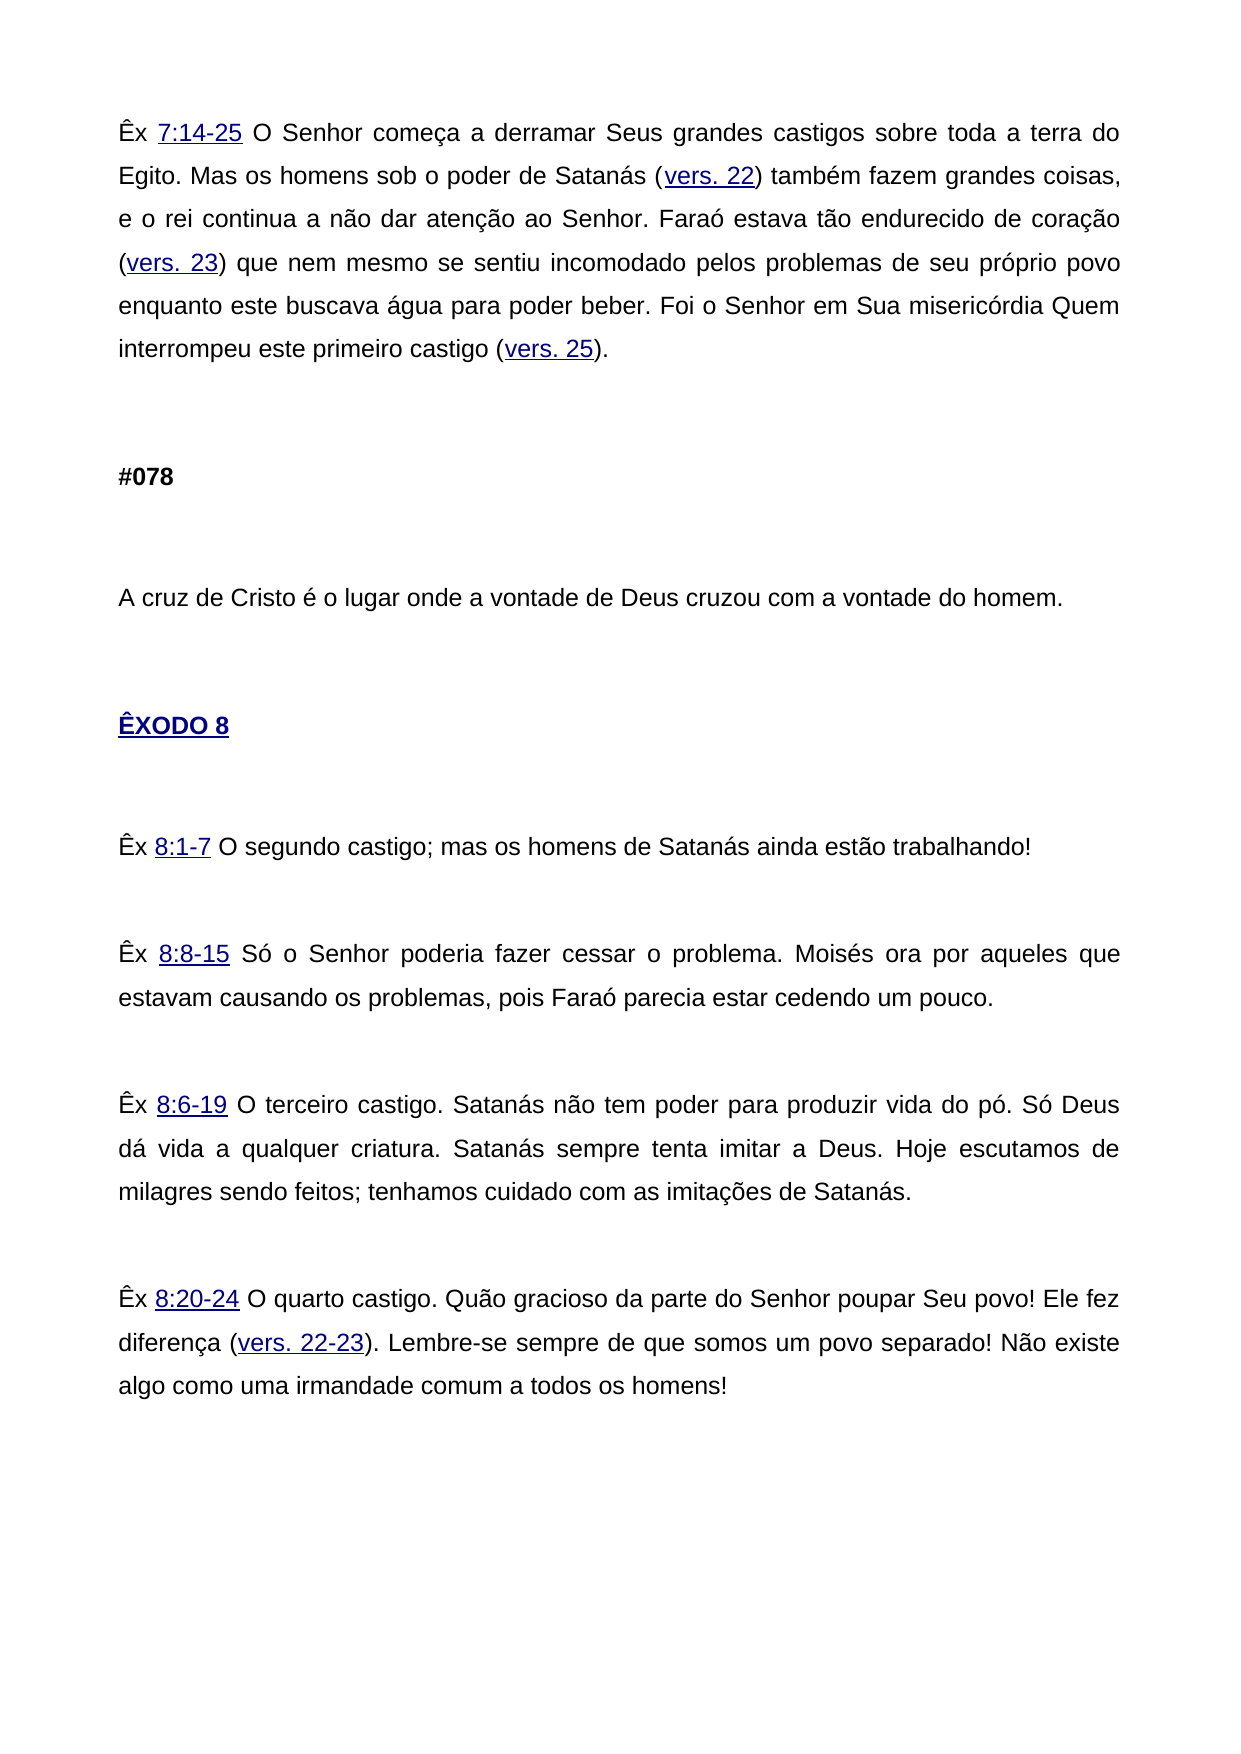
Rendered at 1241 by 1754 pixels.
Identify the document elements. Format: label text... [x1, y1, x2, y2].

subtitle #078 [118, 462, 1122, 491]
subtitle ÊXODO 8 [118, 711, 1122, 740]
subtitle Êx 8:8-15 Só o Senhor poderia fazer cessar o problema. Moisés ora por aqueles que estavam causando os problemas, pois Faraó parecia estar cedendo um pouco. [118, 939, 1122, 1011]
subtitle Êx 8:1-7 O segundo castigo; mas os homens de Satanás ainda estão trabalhando! [118, 832, 1122, 860]
subtitle Êx 8:20-24 O quarto castigo. Quão gracioso da parte do Senhor poupar Seu povo! Ele fez diferença (vers. 22-23). Lembre-se sempre de que somos um povo separado! Não existe algo como uma irmandade comum a todos os homens! [118, 1284, 1122, 1399]
subtitle A cruz de Cristo é o lugar onde a vontade de Deus cruzou com a vontade do homem. [118, 583, 1122, 611]
subtitle Êx 7:14-25 O Senhor começa a derramar Seus grandes castigos sobre toda a terra do Egito. Mas os homens sob o poder de Satanás (vers. 22) também fazem grandes coisas, e o rei continua a não dar atenção ao Senhor. Faraó estava tão endurecido de coração (vers. 23) que nem mesmo se sentiu incomodado pelos problemas de seu próprio povo enquanto este buscava água para poder beber. Foi o Senhor em Sua misericórdia Quem interrompeu este primeiro castigo (vers. 25). [118, 118, 1122, 362]
subtitle Êx 8:6-19 O terceiro castigo. Satanás não tem poder para produzir vida do pó. Só Deus dá vida a qualquer criatura. Satanás sempre tenta imitar a Deus. Hoje escutamos de milagres sendo feitos; tenhamos cuidado com as imitações de Satanás. [118, 1090, 1122, 1205]
